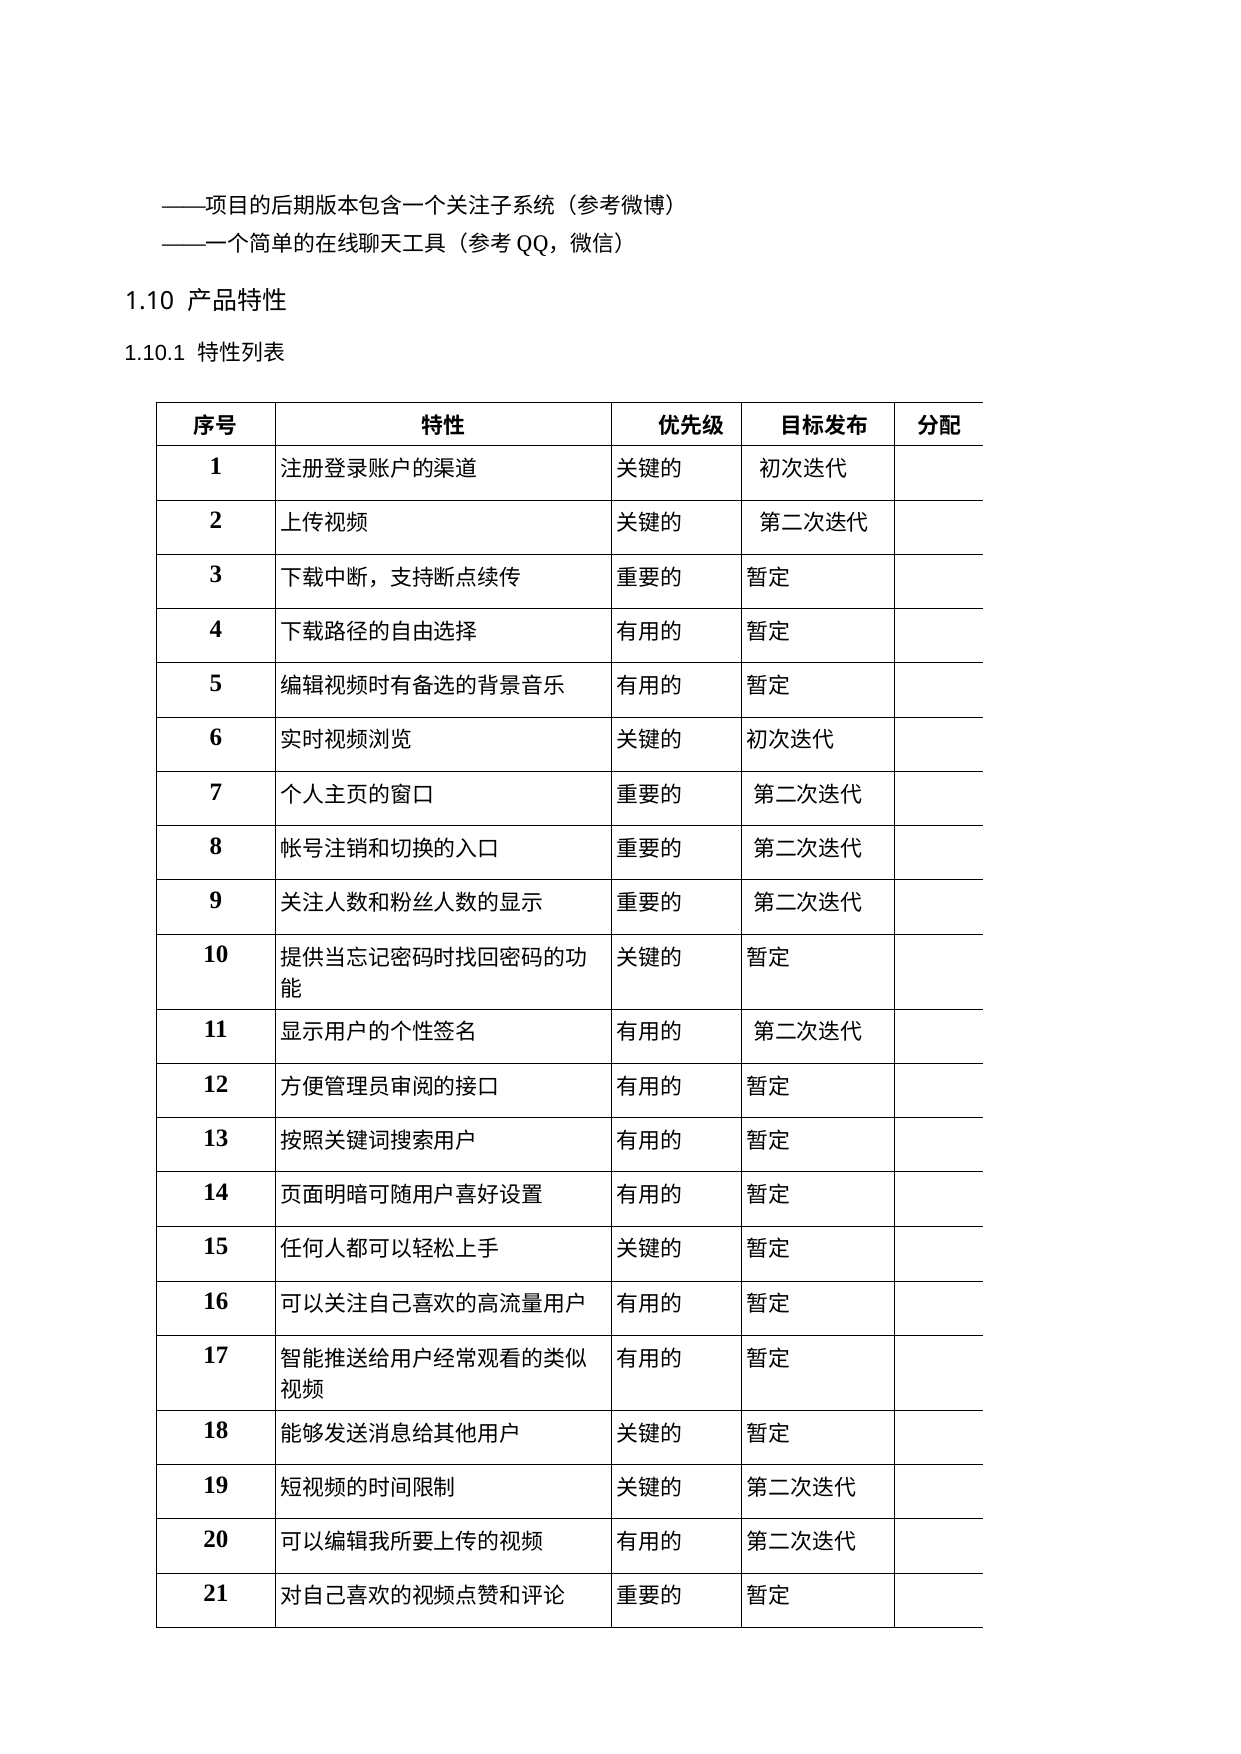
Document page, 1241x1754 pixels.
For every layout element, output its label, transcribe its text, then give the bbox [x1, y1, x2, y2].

table_cell 暂定 [742, 1411, 894, 1464]
table_cell 初次迭代 [742, 446, 894, 499]
table_cell 10 [157, 935, 275, 1008]
table_cell 6 [157, 718, 275, 771]
table_cell 任何人都可以轻松上手 [276, 1227, 611, 1281]
table_cell 关键的 [612, 718, 741, 771]
table_cell 暂定 [742, 1064, 894, 1117]
table_cell 暂定 [742, 555, 894, 608]
table_cell 第二次迭代 [742, 826, 894, 879]
table_cell 5 [157, 663, 275, 717]
table_cell 1 [157, 446, 275, 499]
table_header 优先级 [612, 403, 741, 445]
table_cell 第二次迭代 [742, 501, 894, 554]
table_cell 关键的 [612, 1465, 741, 1518]
table_cell 18 [157, 1411, 275, 1464]
table_cell 方便管理员审阅的接口 [276, 1064, 611, 1117]
table_cell 下载路径的自由选择 [276, 609, 611, 662]
table_cell 关键的 [612, 935, 741, 1008]
table_cell 3 [157, 555, 275, 608]
table_cell [895, 1118, 983, 1171]
table_cell 12 [157, 1064, 275, 1117]
table_cell 对自己喜欢的视频点赞和评论 [276, 1574, 611, 1627]
table_cell [895, 1411, 983, 1464]
table_cell 15 [157, 1227, 275, 1281]
table_cell 第二次迭代 [742, 1519, 894, 1572]
table_cell 按照关键词搜索用户 [276, 1118, 611, 1171]
table_cell [895, 1574, 983, 1627]
table_cell 页面明暗可随用户喜好设置 [276, 1172, 611, 1226]
table_header 序号 [157, 403, 275, 445]
table_cell 7 [157, 772, 275, 825]
table_cell 暂定 [742, 1282, 894, 1335]
table_cell [895, 718, 983, 771]
table_cell 14 [157, 1172, 275, 1226]
text ——项目的后期版本包含一个关注子系统（参考微博） [118, 188, 1122, 219]
table_cell 有用的 [612, 1010, 741, 1063]
table_cell 帐号注销和切换的入口 [276, 826, 611, 879]
table_cell 暂定 [742, 609, 894, 662]
table_cell 关键的 [612, 501, 741, 554]
table_cell [895, 1282, 983, 1335]
table_cell 暂定 [742, 1336, 894, 1410]
table_cell [895, 501, 983, 554]
subtitle 产品特性 [118, 280, 1122, 316]
table_cell 有用的 [612, 1519, 741, 1572]
table_cell 编辑视频时有备选的背景音乐 [276, 663, 611, 717]
table_cell [895, 935, 983, 1008]
table_cell 16 [157, 1282, 275, 1335]
table_cell 关键的 [612, 1227, 741, 1281]
table_cell 2 [157, 501, 275, 554]
table_cell 4 [157, 609, 275, 662]
table_cell 暂定 [742, 1172, 894, 1226]
table_cell 下载中断，支持断点续传 [276, 555, 611, 608]
table_cell 暂定 [742, 935, 894, 1008]
table_cell 第二次迭代 [742, 1010, 894, 1063]
table_cell [895, 1172, 983, 1226]
table_cell [895, 1227, 983, 1281]
table_cell [895, 880, 983, 934]
table_cell 有用的 [612, 1064, 741, 1117]
table_cell [895, 826, 983, 879]
table_cell 21 [157, 1574, 275, 1627]
table_cell 关注人数和粉丝人数的显示 [276, 880, 611, 934]
table_cell 17 [157, 1336, 275, 1410]
table_cell 第二次迭代 [742, 772, 894, 825]
table_header 目标发布 [742, 403, 894, 445]
table_cell 重要的 [612, 772, 741, 825]
table_cell 实时视频浏览 [276, 718, 611, 771]
table_cell 重要的 [612, 1574, 741, 1627]
table_cell 可以编辑我所要上传的视频 [276, 1519, 611, 1572]
table_cell 8 [157, 826, 275, 879]
subtitle 特性列表 [118, 335, 1122, 367]
table_cell 第二次迭代 [742, 1465, 894, 1518]
table_cell 11 [157, 1010, 275, 1063]
table_cell 有用的 [612, 1118, 741, 1171]
table_cell 重要的 [612, 826, 741, 879]
table_cell 13 [157, 1118, 275, 1171]
table_cell [895, 1010, 983, 1063]
table_cell [895, 1519, 983, 1572]
table_cell 可以关注自己喜欢的高流量用户 [276, 1282, 611, 1335]
table_header 特性 [276, 403, 611, 445]
table_cell [895, 1336, 983, 1410]
table_cell 上传视频 [276, 501, 611, 554]
table_cell 9 [157, 880, 275, 934]
table_cell 智能推送给用户经常观看的类似视频 [276, 1336, 611, 1410]
table_cell 暂定 [742, 663, 894, 717]
text ——一个简单的在线聊天工具（参考QQ，微信） [118, 226, 1122, 257]
table_cell 注册登录账户的渠道 [276, 446, 611, 499]
table_cell 个人主页的窗口 [276, 772, 611, 825]
table_cell 19 [157, 1465, 275, 1518]
table_cell 有用的 [612, 609, 741, 662]
table_cell 暂定 [742, 1227, 894, 1281]
table_cell [895, 609, 983, 662]
table_cell [895, 772, 983, 825]
table_cell 有用的 [612, 1282, 741, 1335]
table_cell 关键的 [612, 1411, 741, 1464]
table_cell [895, 663, 983, 717]
table_cell 暂定 [742, 1118, 894, 1171]
table_cell 能够发送消息给其他用户 [276, 1411, 611, 1464]
table_cell 重要的 [612, 555, 741, 608]
table_header 分配 [895, 403, 983, 445]
table_cell 20 [157, 1519, 275, 1572]
table_cell 关键的 [612, 446, 741, 499]
table_cell 暂定 [742, 1574, 894, 1627]
table_cell 短视频的时间限制 [276, 1465, 611, 1518]
table_cell 第二次迭代 [742, 880, 894, 934]
table_cell 重要的 [612, 880, 741, 934]
table_cell [895, 446, 983, 499]
table_cell 有用的 [612, 1336, 741, 1410]
table_cell [895, 555, 983, 608]
table_cell 提供当忘记密码时找回密码的功能 [276, 935, 611, 1008]
table_cell 有用的 [612, 1172, 741, 1226]
table_cell 显示用户的个性签名 [276, 1010, 611, 1063]
table_cell [895, 1465, 983, 1518]
table_cell 有用的 [612, 663, 741, 717]
table_cell 初次迭代 [742, 718, 894, 771]
table_cell [895, 1064, 983, 1117]
